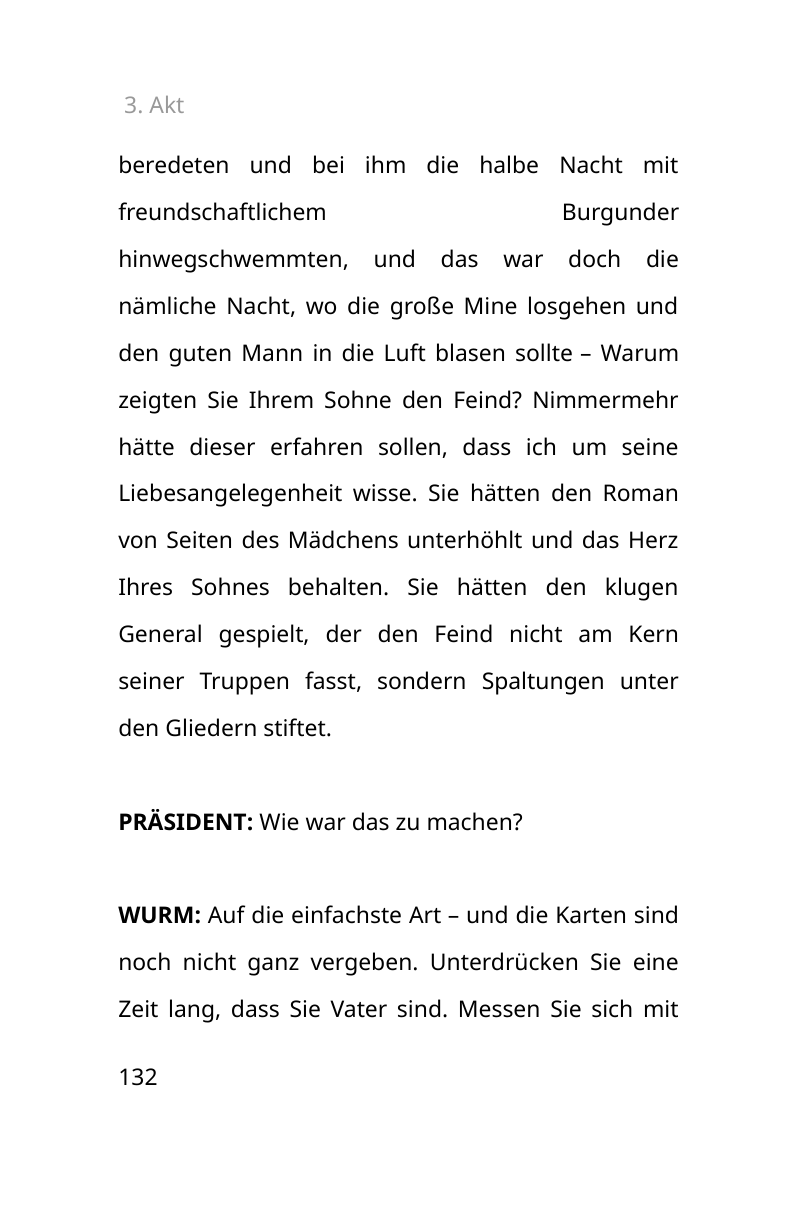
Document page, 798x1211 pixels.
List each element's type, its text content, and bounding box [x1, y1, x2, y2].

text beredeten und bei ihm die halbe Nacht mit freundschaftlichem Burgunder hinwegschwemmten, und das war doch die nämliche Nacht, wo die große Mine losgehen und den guten Mann in die Luft blasen sollte – Warum zeigten Sie Ihrem Sohne den Feind? Nimmermehr hätte dieser erfahren sollen, dass ich um seine Liebesangelegenheit wisse. Sie hätten den Roman von Seiten des Mädchens unterhöhlt und das Herz Ihres Sohnes behalten. Sie hätten den klugen General gespielt, der den Feind nicht am Kern seiner Truppen fasst, sondern Spaltungen unter den Gliedern stiftet. [118, 149, 679, 743]
text PRÄSIDENT: Wie war das zu machen? [118, 770, 679, 837]
text WURM: Auf die einfachste Art – und die Karten sind noch nicht ganz vergeben. Unterdrücken Sie eine Zeit lang, dass Sie Vater sind. Messen Sie sich mit [118, 864, 679, 1024]
